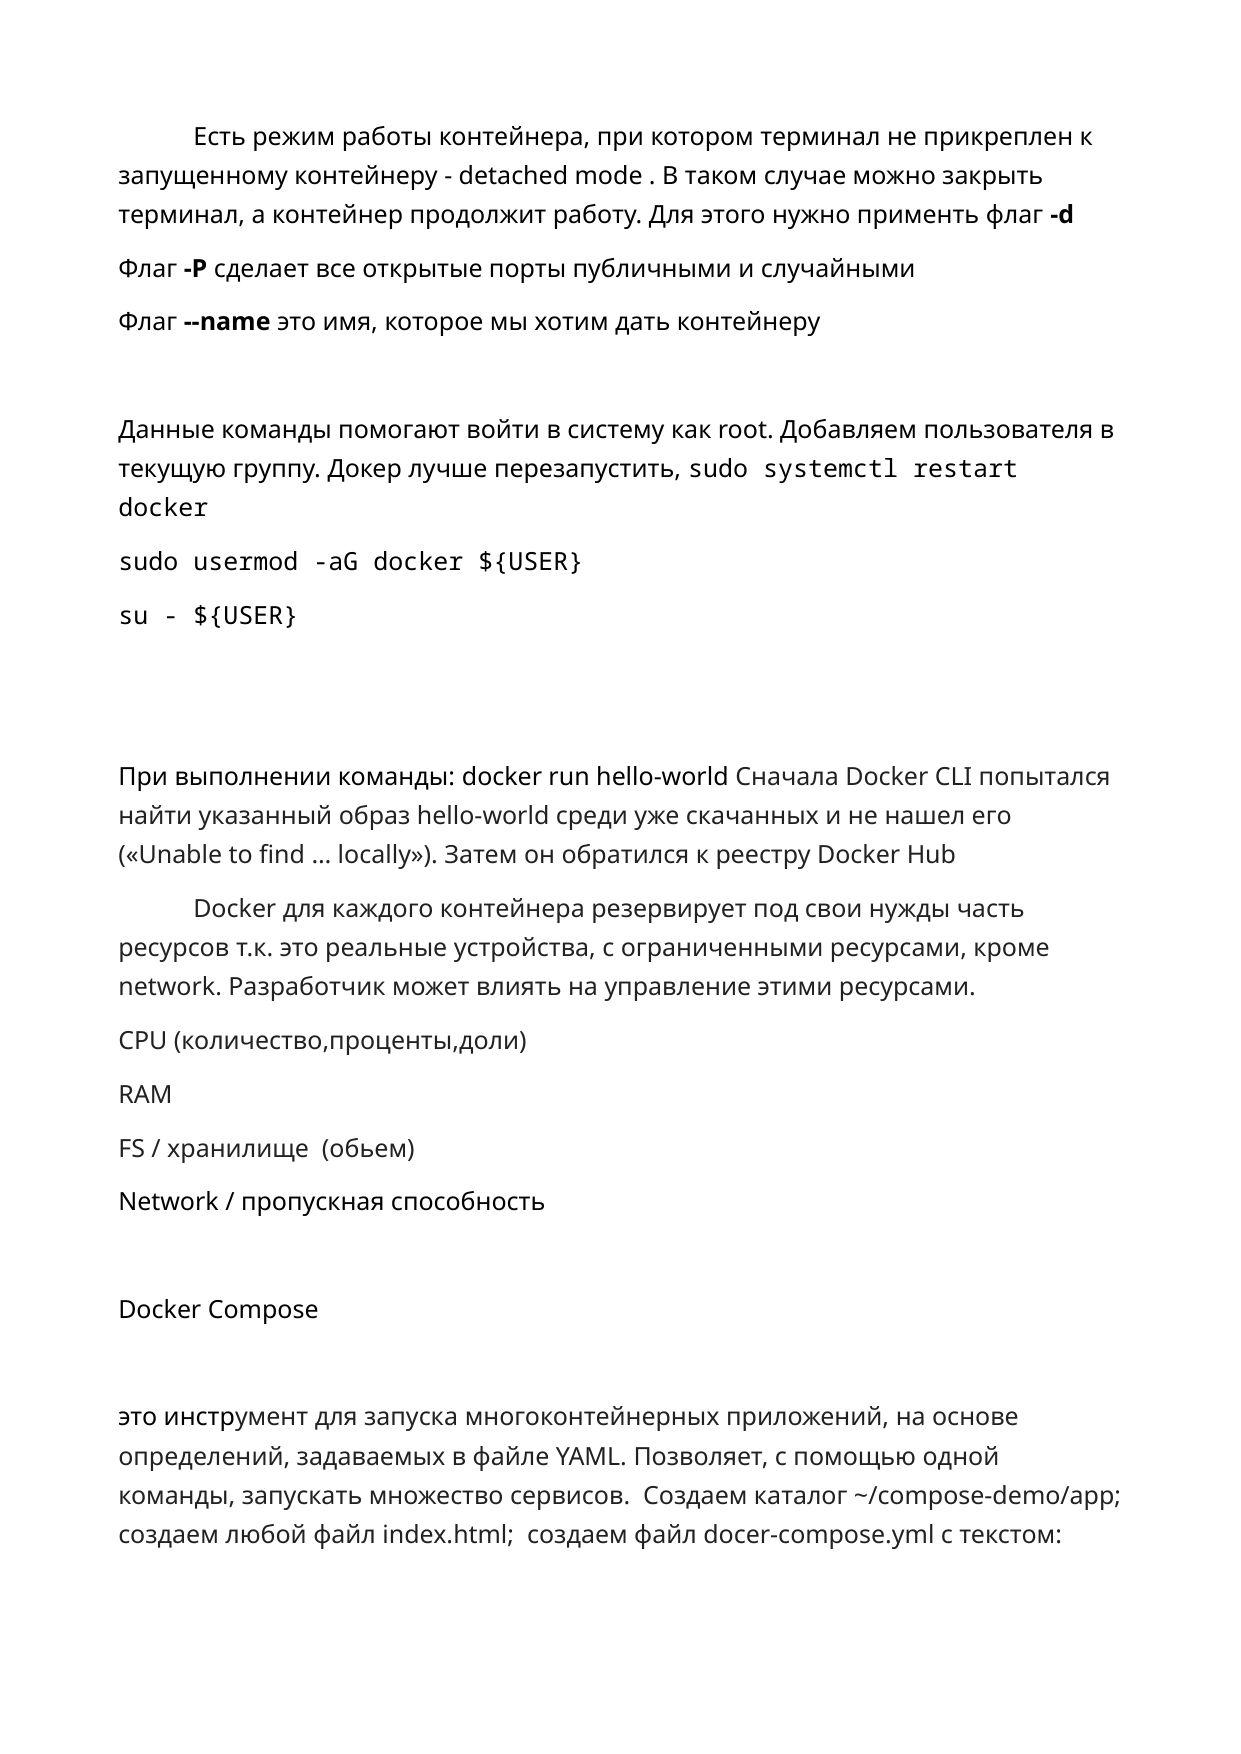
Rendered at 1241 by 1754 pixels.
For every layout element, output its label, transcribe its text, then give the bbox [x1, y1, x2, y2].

text Есть режим работы контейнера, при котором терминал не прикреплен к запущенному контейнеру - detached mode . В таком случае можно закрыть терминал, а контейнер продолжит работу. Для этого нужно применть флаг -d [118, 118, 1122, 231]
text Docker Compose [118, 1291, 1122, 1326]
text Docker для каждого контейнера резервирует под свои нужды часть ресурсов т.к. это реальные устройства, с ограниченными ресурсами, кроме network. Разработчик может влиять на управление этими ресурсами. [118, 891, 1122, 1003]
text Флаг -Р сделает все открытые порты публичными и случайными [118, 250, 1122, 284]
text Данные команды помогают войти в систему как root. Добавляем пользователя в текущую группу. Докер лучше перезапустить, sudo systemctl restart docker [118, 411, 1122, 524]
text Флаг --name это имя, которое мы хотим дать контейнеру [118, 304, 1122, 338]
text FS / хранилище (обьем) [118, 1130, 1122, 1164]
text Network / пропускная способность [118, 1184, 1122, 1218]
text sudo usermod -aG docker ${USER} [118, 543, 1122, 578]
text su - ${USER} [118, 597, 1122, 631]
text При выполнении команды: docker run hello-world Сначала Docker CLI попытался найти указанный образ hello-world среди уже скачанных и не нашел его («Unable to find … locally»). Затем он обратился к реестру Docker Hub [118, 758, 1122, 871]
text CPU (количество,проценты,доли) [118, 1023, 1122, 1057]
text это инструмент для запуска многоконтейнерных приложений, на основе определений, задаваемых в файле YAML. Позволяет, с помощью одной команды, запускать множество сервисов. Создаем каталог ~/compose-demo/app; создаем любой файл index.html; создаем файл docer-compose.yml с текстом: [118, 1399, 1122, 1551]
text RAM [118, 1076, 1122, 1111]
